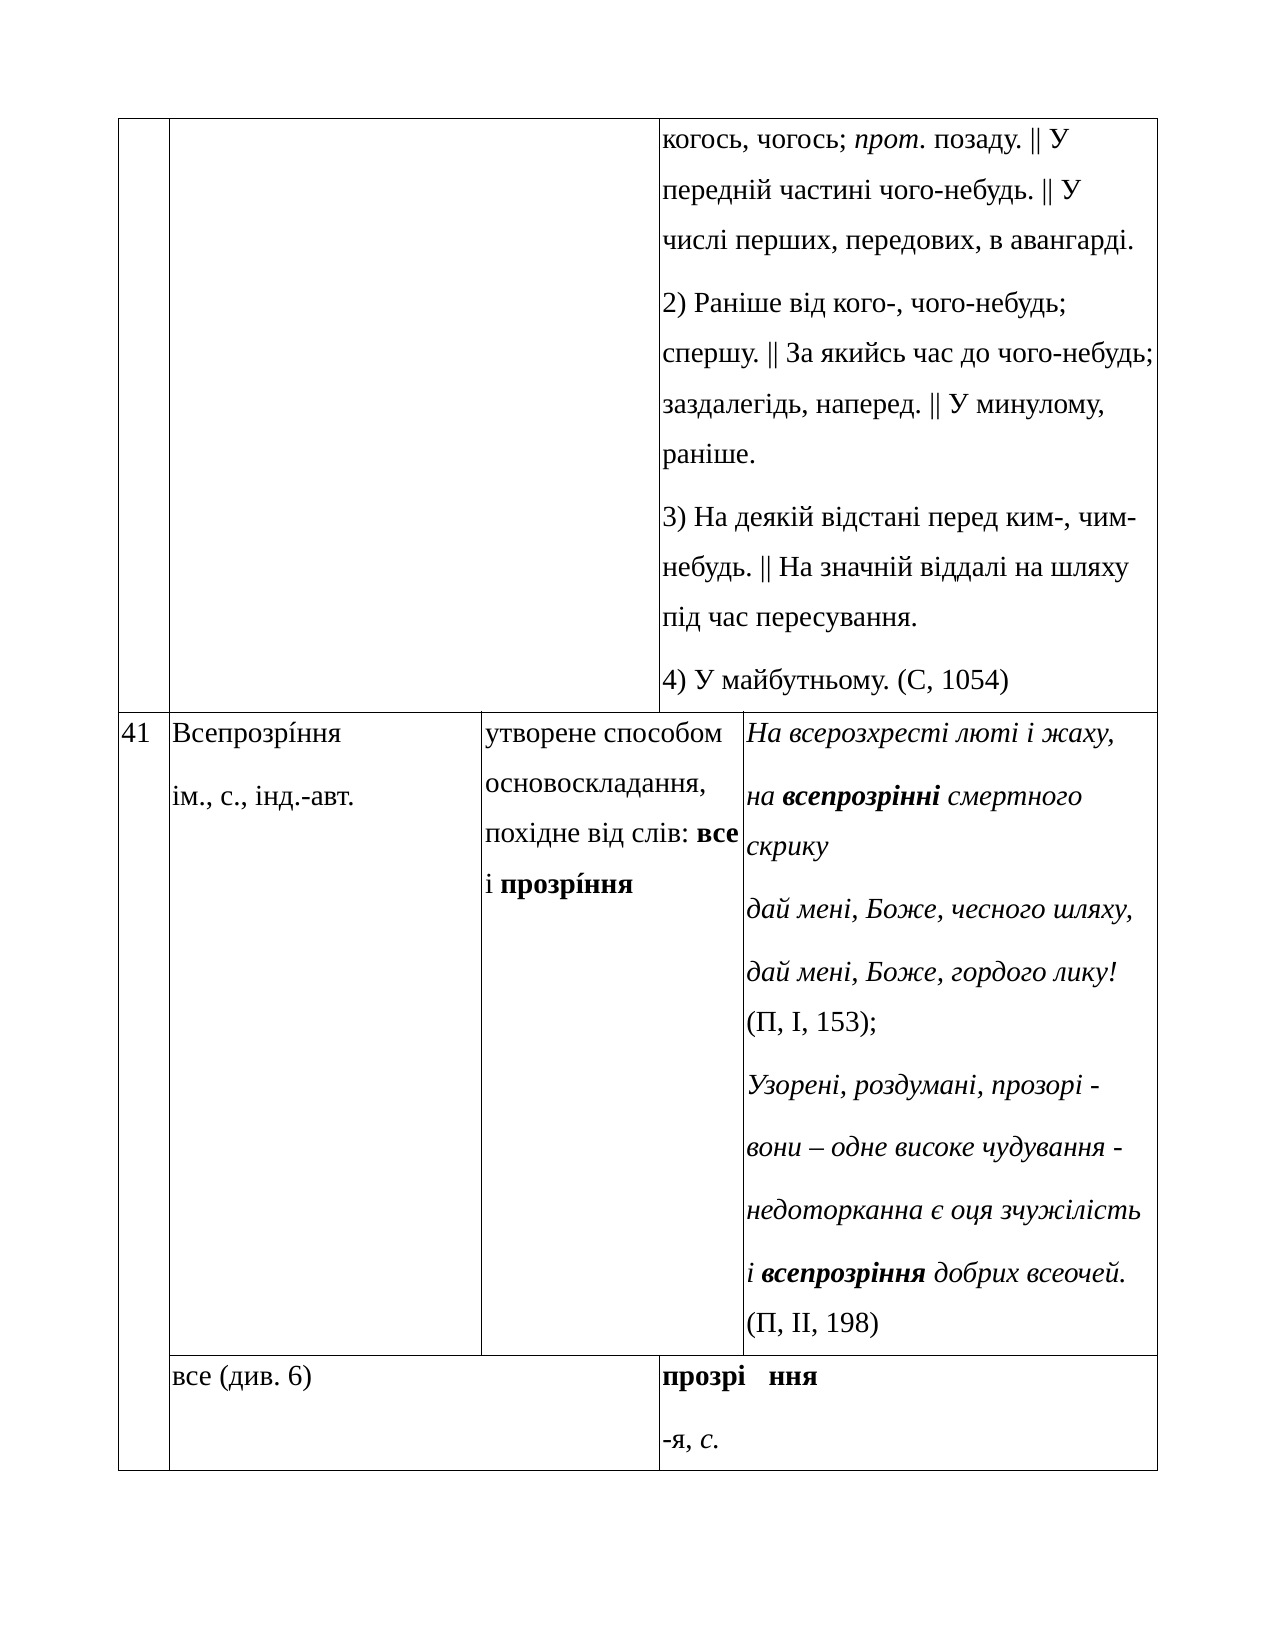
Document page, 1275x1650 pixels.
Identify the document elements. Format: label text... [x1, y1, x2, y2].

table_cell утворене способом основоскладання, похідне від слів: все і прозрíння [482, 713, 743, 1354]
table_cell Всепрозрíння ім., с., інд.-авт. [170, 713, 481, 1354]
table_cell На всерозхресті люті і жаху, на всепрозрінні смертного скрику дай мені, Боже, чесного шляху, дай мені, Боже, гордого лику! (П, І, 153); Узорені, роздумані, прозорі - вони – одне високе чудування - недоторканна є оця зчужілість і всепрозріння добрих всеочей. (П, ІІ, 198) [744, 713, 1157, 1354]
table_cell все (див. 6) [170, 1356, 659, 1470]
table_cell прозріння -я, с. [660, 1356, 1157, 1470]
table_cell 41 [119, 713, 169, 1470]
table_cell [170, 119, 659, 711]
table_cell [119, 119, 169, 711]
table_cell когось, чогось; прот. позаду. || У передній частині чого-небудь. || У числі перших, передових, в авангарді. 2) Раніше від кого-, чого-небудь; спершу. || За якийсь час до чого-небудь; заздалегідь, наперед. || У минулому, раніше. 3) На деякій відстані перед ким-, чим-небудь. || На значній віддалі на шляху під час пересування. 4) У майбутньому. (С, 1054) [660, 119, 1157, 711]
